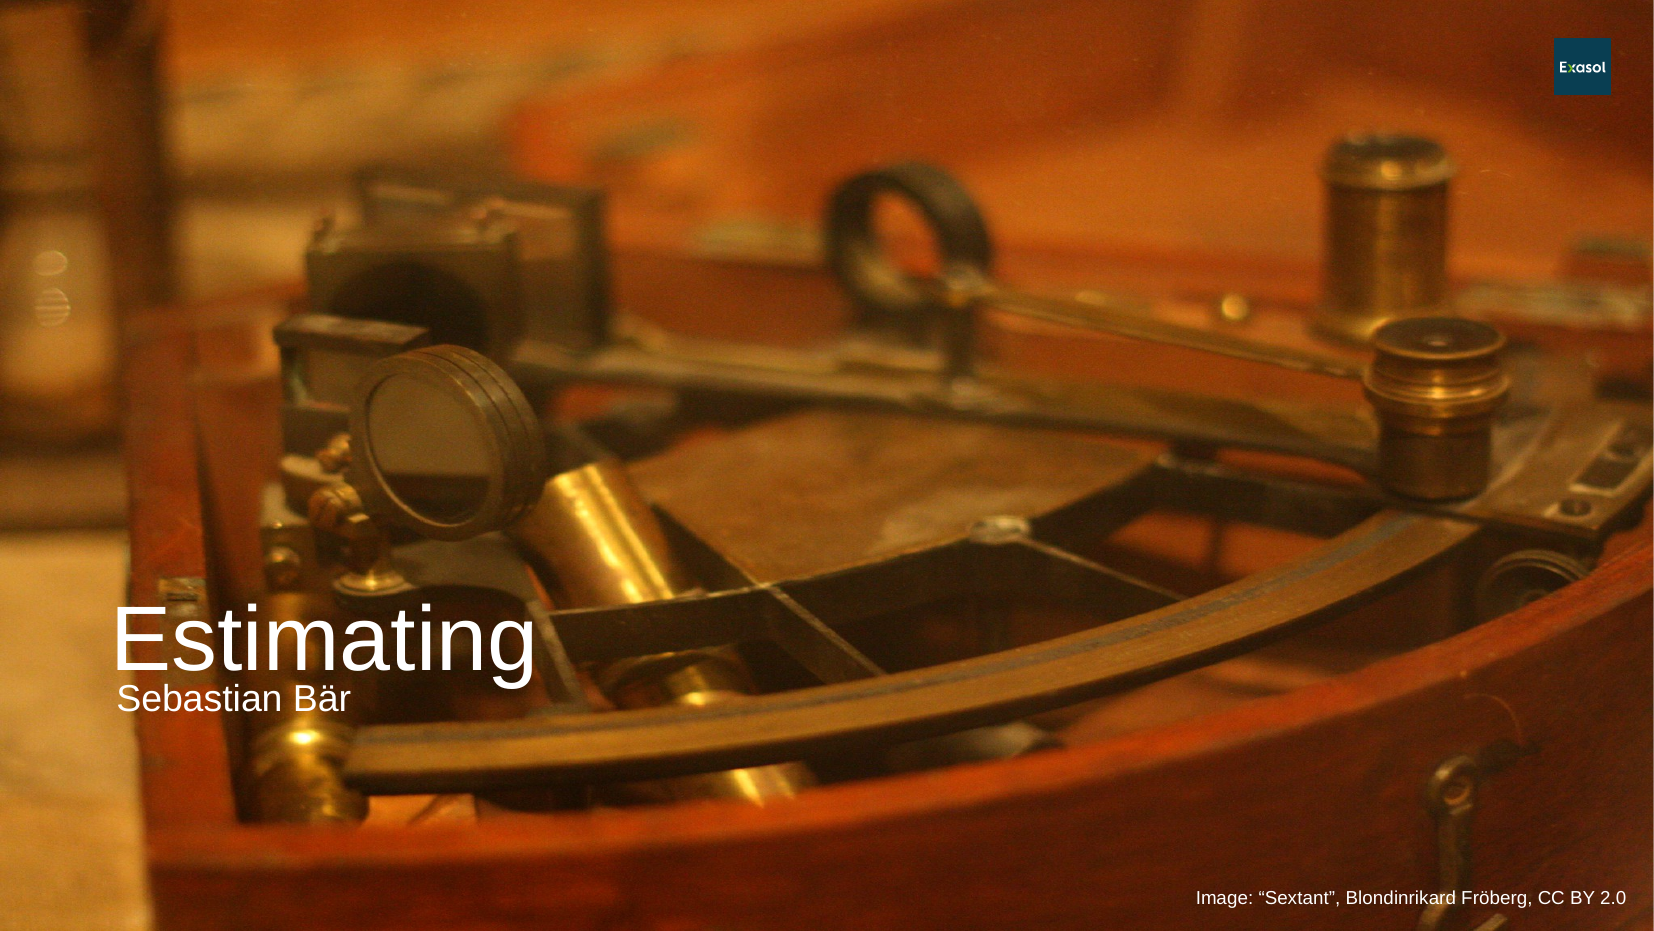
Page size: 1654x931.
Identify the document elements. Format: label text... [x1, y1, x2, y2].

text_box Sebastian Bär [101, 669, 367, 727]
picture [0, 0, 1654, 931]
text_box Image: “Sextant”, Blondinrikard Fröberg, CC BY 2.0 [1181, 879, 1641, 916]
title Estimating [59, 584, 591, 693]
